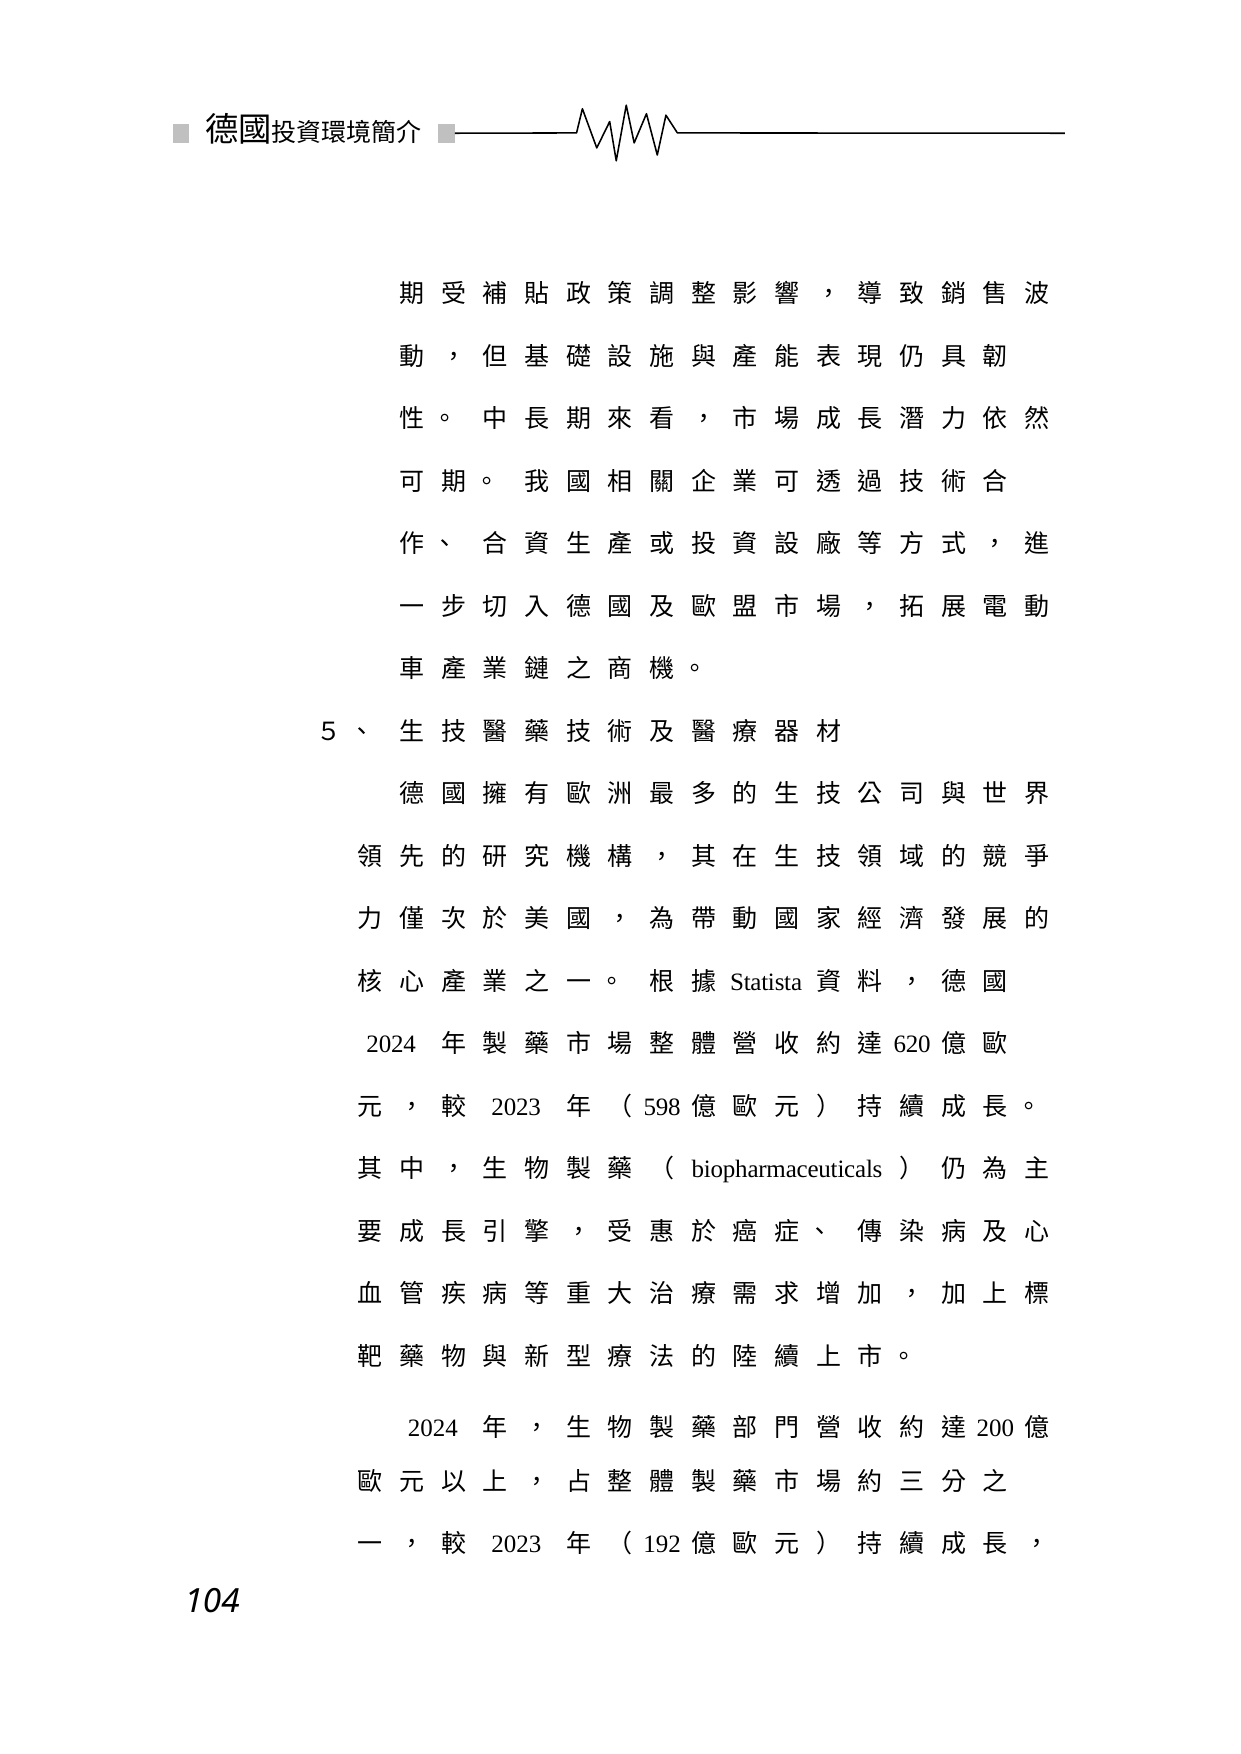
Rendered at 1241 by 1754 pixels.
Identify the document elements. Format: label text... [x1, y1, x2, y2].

text 2024年，生物製藥部門營收約達200億歐元以上，占整體製藥市場約三分之一，較2023年（192億歐元）持續成長， [330, 1375, 1058, 1563]
text ５、生技醫藥技術及醫療器材 [281, 688, 1058, 750]
text 期受補貼政策調整影響，導致銷售波動，但基礎設施與產能表現仍具韌性。中長期來看，市場成長潛力依然可期。我國相關企業可透過技術合作、合資生產或投資設廠等方式，進一步切入德國及歐盟市場，拓展電動車產業鏈之商機。 [367, 250, 1058, 688]
text 德國擁有歐洲最多的生技公司與世界領先的研究機構，其在生技領域的競爭力僅次於美國，為帶動國家經濟發展的核心產業之一。根據Statista資料，德國2024年製藥市場整體營收約達620億歐元，較2023年（598億歐元）持續成長。其中，生物製藥（biopharmaceuticals）仍為主要成長引擎，受惠於癌症、傳染病及心血管疾病等重大治療需求增加，加上標靶藥物與新型療法的陸續上市。 [330, 750, 1058, 1375]
